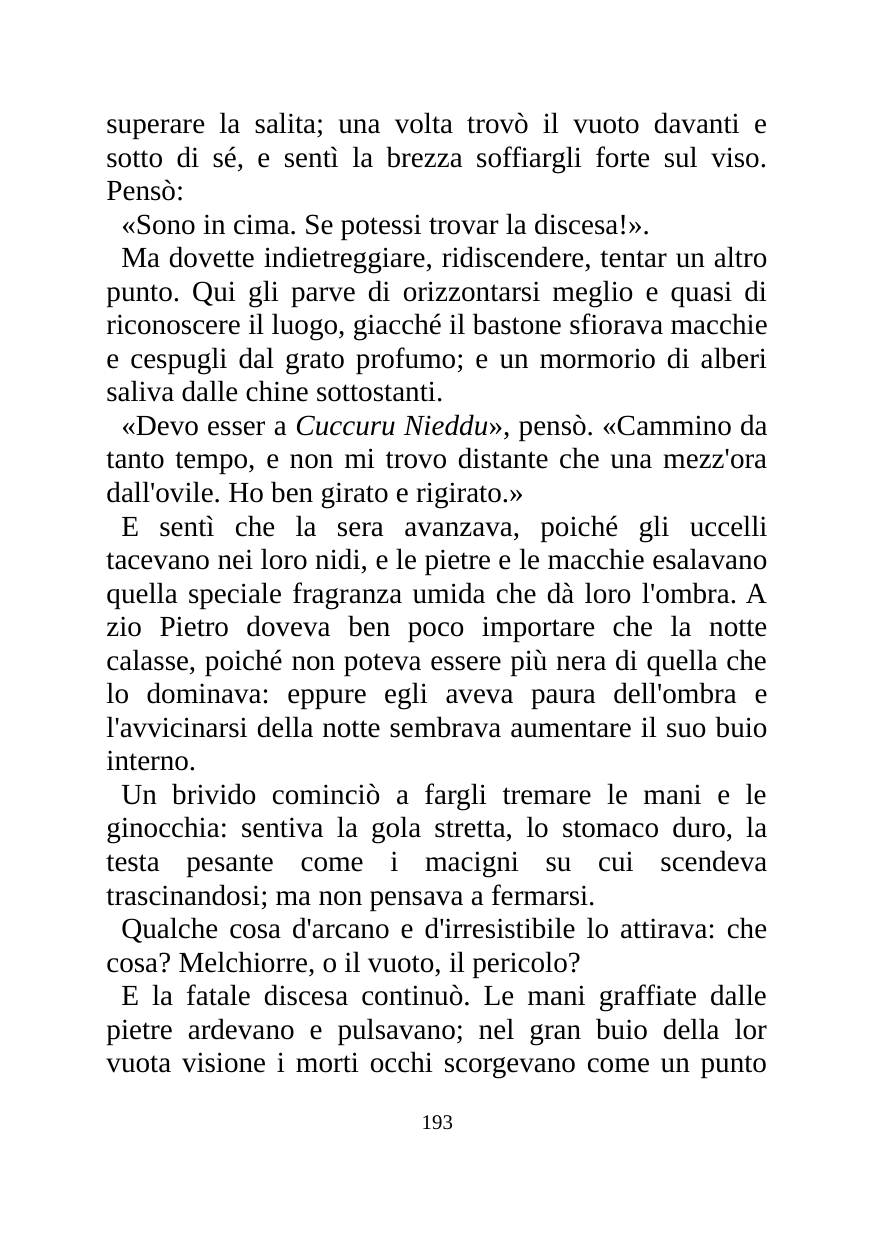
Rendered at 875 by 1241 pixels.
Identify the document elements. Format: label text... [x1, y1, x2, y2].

text Ma dovette indietreggiare, ridiscendere, tentar un altro punto. Qui gli parve di orizzontarsi meglio e quasi di riconoscere il luogo, giacché il bastone sfiorava macchie e cespugli dal grato profumo; e un mormorio di alberi saliva dalle chine sottostanti. [106, 240, 768, 408]
text «Sono in cima. Se potessi trovar la discesa!». [106, 207, 768, 240]
text E la fatale discesa continuò. Le mani graffiate dalle pietre ardevano e pulsavano; nel gran buio della lor vuota visione i morti occhi scorgevano come un punto [106, 978, 768, 1079]
text «Devo esser a Cuccuru Nieddu», pensò. «Cammino da tanto tempo, e non mi trovo distante che una mezz'ora dall'ovile. Ho ben girato e rigirato.» [106, 408, 768, 509]
text superare la salita; una volta trovò il vuoto davanti e sotto di sé, e sentì la brezza soffiargli forte sul viso. Pensò: [106, 106, 768, 207]
text Qualche cosa d'arcano e d'irresistibile lo attirava: che cosa? Melchiorre, o il vuoto, il pericolo? [106, 911, 768, 978]
text Un brivido cominciò a fargli tremare le mani e le ginocchia: sentiva la gola stretta, lo stomaco duro, la testa pesante come i macigni su cui scendeva trascinandosi; ma non pensava a fermarsi. [106, 777, 768, 911]
text E sentì che la sera avanzava, poiché gli uccelli tacevano nei loro nidi, e le pietre e le macchie esalavano quella speciale fragranza umida che dà loro l'ombra. A zio Pietro doveva ben poco importare che la notte calasse, poiché non poteva essere più nera di quella che lo dominava: eppure egli aveva paura dell'ombra e l'avvicinarsi della notte sembrava aumentare il suo buio interno. [106, 509, 768, 777]
